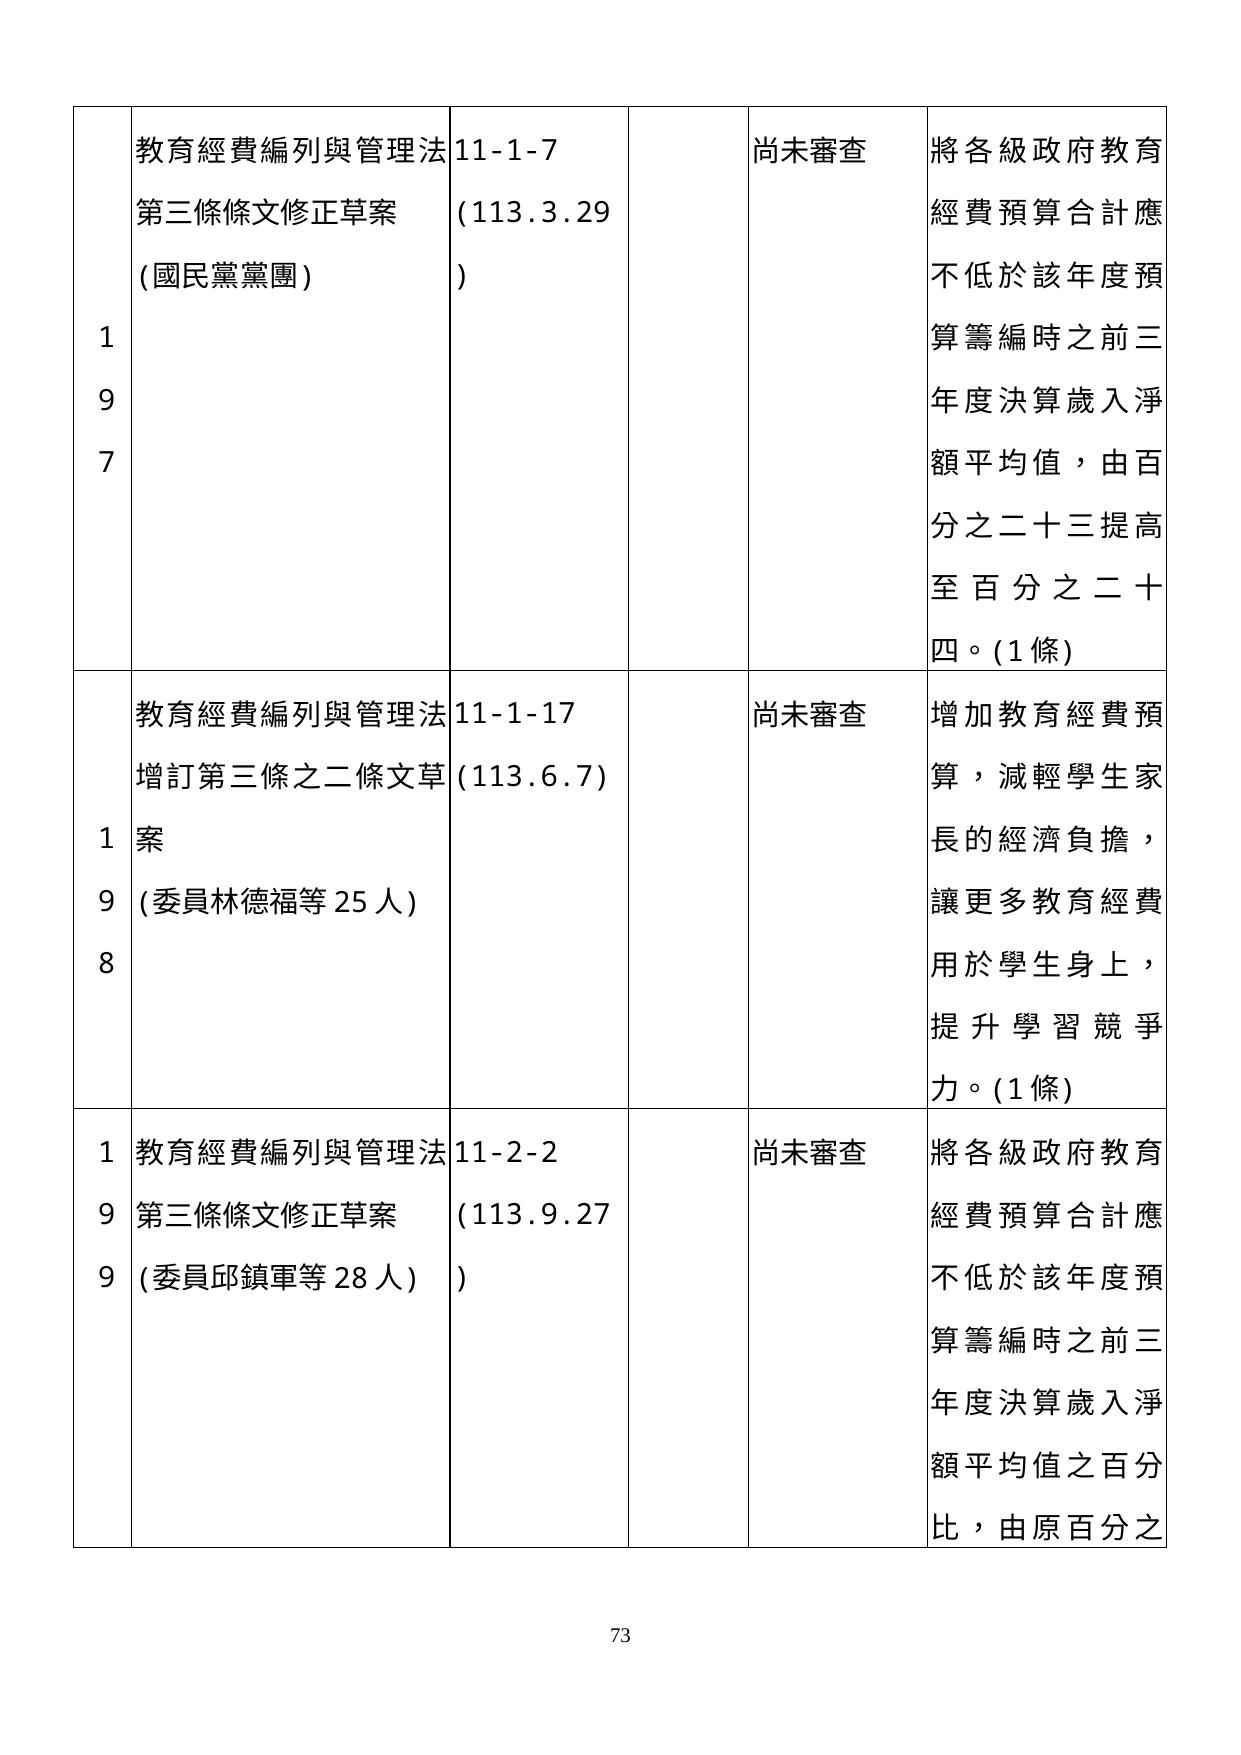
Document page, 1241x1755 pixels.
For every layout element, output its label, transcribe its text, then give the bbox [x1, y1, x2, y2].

table_cell 尚未審查 [749, 671, 927, 1108]
table_cell [629, 671, 748, 1108]
table_cell 教育經費編列與管理法第三條條文修正草案 (委員邱鎮軍等28人) [132, 1109, 449, 1547]
table_cell 教育經費編列與管理法增訂第三條之二條文草案 (委員林德福等25人) [132, 671, 449, 1108]
table_cell 11-1-17 (113.6.7) [451, 671, 628, 1108]
table_cell 11-2-2 (113.9.27) [451, 1109, 628, 1547]
table_cell [74, 671, 131, 1108]
table_cell 尚未審查 [749, 107, 927, 669]
table_cell 將各級政府教育經費預算合計應不低於該年度預算籌編時之前三年度決算歲入淨額平均值之百分比，由原百分之 [928, 1109, 1166, 1547]
table_cell 將各級政府教育經費預算合計應不低於該年度預算籌編時之前三年度決算歲入淨額平均值，由百分之二十三提高至百分之二十四。(1條) [928, 107, 1166, 669]
table_cell 尚未審查 [749, 1109, 927, 1547]
table_cell [74, 1109, 131, 1547]
table_cell 增加教育經費預算，減輕學生家長的經濟負擔，讓更多教育經費用於學生身上，提升學習競爭力。(1條) [928, 671, 1166, 1108]
table_cell 教育經費編列與管理法第三條條文修正草案 (國民黨黨團) [132, 107, 449, 669]
table_cell [629, 107, 748, 669]
table_cell [629, 1109, 748, 1547]
table_cell 11-1-7 (113.3.29) [451, 107, 628, 669]
table_cell [74, 107, 131, 669]
